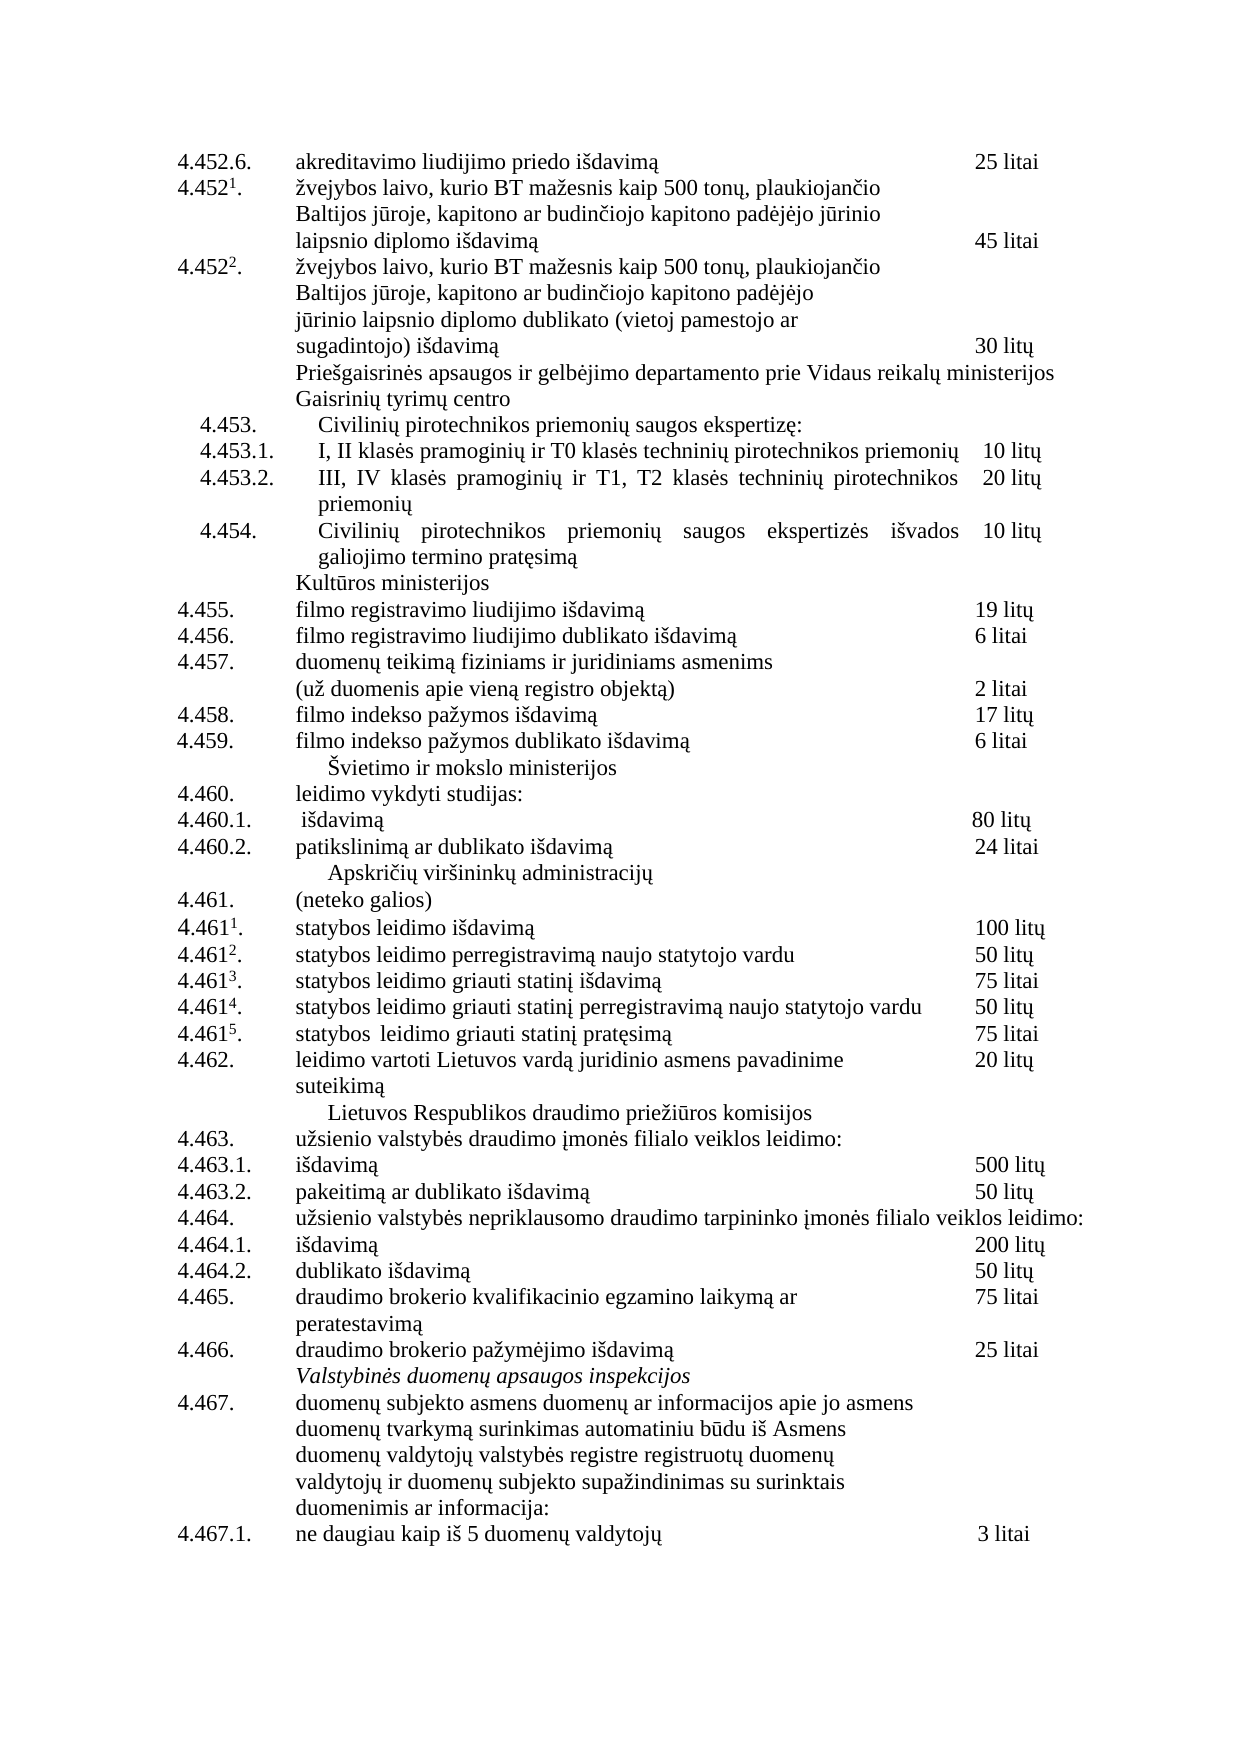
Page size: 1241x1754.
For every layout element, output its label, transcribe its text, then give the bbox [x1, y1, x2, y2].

text 4.458. filmo indekso pažymos išdavimą 17 litų [177, 701, 1122, 727]
text 4.460. leidimo vykdyti studijas: [177, 780, 1122, 807]
text laipsnio diplomo išdavimą 45 litai [177, 227, 1122, 253]
table_header Civilinių pirotechnikos priemonių saugos ekspertizę: [307, 411, 971, 438]
text 4.461. (neteko galios) [177, 886, 1122, 912]
text Gaisrinių tyrimų centro [177, 385, 1122, 411]
table_cell 4.454. [189, 517, 307, 569]
text 4.4615. statybos leidimo griauti statinį pratęsimą 75 litai [177, 1020, 1122, 1046]
text Baltijos jūroje, kapitono ar budinčiojo kapitono padėjėjo [177, 279, 1122, 306]
text 4.459. filmo indekso pažymos dublikato išdavimą 6 litai [177, 727, 1122, 754]
text 4.464.2. dublikato išdavimą 50 litų [177, 1257, 1122, 1283]
text Kultūros ministerijos [177, 569, 1122, 596]
table_header [971, 411, 1144, 438]
text sugadintojo) išdavimą 30 litų [296, 332, 1122, 358]
text suteikimą [177, 1072, 1122, 1099]
text 4.455. filmo registravimo liudijimo išdavimą 19 litų [177, 596, 1122, 622]
text 4.463.2. pakeitimą ar dublikato išdavimą 50 litų [177, 1178, 1122, 1204]
table_header 4.453. [189, 411, 307, 438]
text 4.467.1. ne daugiau kaip iš 5 duomenų valdytojų 3 litai [177, 1521, 1122, 1547]
text Apskričių viršininkų administracijų [252, 859, 1122, 886]
text peratestavimą [177, 1310, 1122, 1336]
table_cell III, IV klasės pramoginių ir T1, T2 klasės techninių pirotechnikos priemonių [307, 464, 971, 517]
text 4.457. duomenų teikimą fiziniams ir juridiniams asmenims [177, 648, 1122, 675]
text Valstybinės duomenų apsaugos inspekcijos [177, 1362, 916, 1389]
text 4.465. draudimo brokerio kvalifikacinio egzamino laikymą ar 75 litai [177, 1283, 1122, 1310]
text Baltijos jūroje, kapitono ar budinčiojo kapitono padėjėjo jūrinio [177, 200, 1122, 227]
text 4.452.6. akreditavimo liudijimo priedo išdavimą 25 litai [177, 148, 1122, 174]
table_cell I, II klasės pramoginių ir T0 klasės techninių pirotechnikos priemonių [307, 438, 971, 464]
table_cell 4.453.1. [189, 438, 307, 464]
text 4.462. leidimo vartoti Lietuvos vardą juridinio asmens pavadinime 20 litų [177, 1046, 1122, 1072]
text 4.463. užsienio valstybės draudimo įmonės filialo veiklos leidimo: [177, 1125, 1122, 1152]
text 4.463.1. išdavimą 500 litų [177, 1152, 1122, 1178]
table_cell 10 litų [971, 517, 1144, 569]
text 4.464.1. išdavimą 200 litų [177, 1231, 1122, 1257]
text 4.460.2. patikslinimą ar dublikato išdavimą 24 litai [177, 833, 1122, 859]
text Priešgaisrinės apsaugos ir gelbėjimo departamento prie Vidaus reikalų ministerijos [177, 358, 1122, 385]
text 4.4611. statybos leidimo išdavimą 100 litų [177, 912, 1122, 941]
text 4.467. duomenų subjekto asmens duomenų ar informacijos apie jo asmens duomenų tvarkymą surinkimas automatiniu būdu iš Asmens duomenų valdytojų valstybės registre registruotų duomenų valdytojų ir duomenų subjekto supažindinimas su surinktais duomenimis ar informacija: [177, 1389, 916, 1521]
text 4.4521. žvejybos laivo, kurio BT mažesnis kaip 500 tonų, plaukiojančio [177, 174, 1122, 200]
text 4.4522. žvejybos laivo, kurio BT mažesnis kaip 500 tonų, plaukiojančio [177, 253, 1122, 279]
text 4.4614. statybos leidimo griauti statinį perregistravimą naujo statytojo vardu 50 litų [177, 993, 1122, 1020]
text jūrinio laipsnio diplomo dublikato (vietoj pamestojo ar [177, 306, 1122, 332]
text 4.464. užsienio valstybės nepriklausomo draudimo tarpininko įmonės filialo veiklos leidimo: [177, 1204, 1122, 1231]
table_cell 20 litų [971, 464, 1144, 517]
table_cell Civilinių pirotechnikos priemonių saugos ekspertizės išvados galiojimo termino pratęsimą [307, 517, 971, 569]
text 4.456. filmo registravimo liudijimo dublikato išdavimą 6 litai [177, 622, 1122, 648]
table_cell 10 litų [971, 438, 1144, 464]
table_cell 4.453.2. [189, 464, 307, 517]
text 4.460.1. išdavimą 80 litų [177, 807, 1122, 833]
text 4.4612. statybos leidimo perregistravimą naujo statytojo vardu 50 litų [177, 941, 1122, 967]
text 4.4613. statybos leidimo griauti statinį išdavimą 75 litai [177, 967, 1122, 993]
text 4.466. draudimo brokerio pažymėjimo išdavimą 25 litai [177, 1336, 1122, 1362]
text (už duomenis apie vieną registro objektą) 2 litai [177, 675, 1122, 701]
text Švietimo ir mokslo ministerijos [252, 754, 1122, 780]
text Lietuvos Respublikos draudimo priežiūros komisijos [252, 1099, 1122, 1125]
